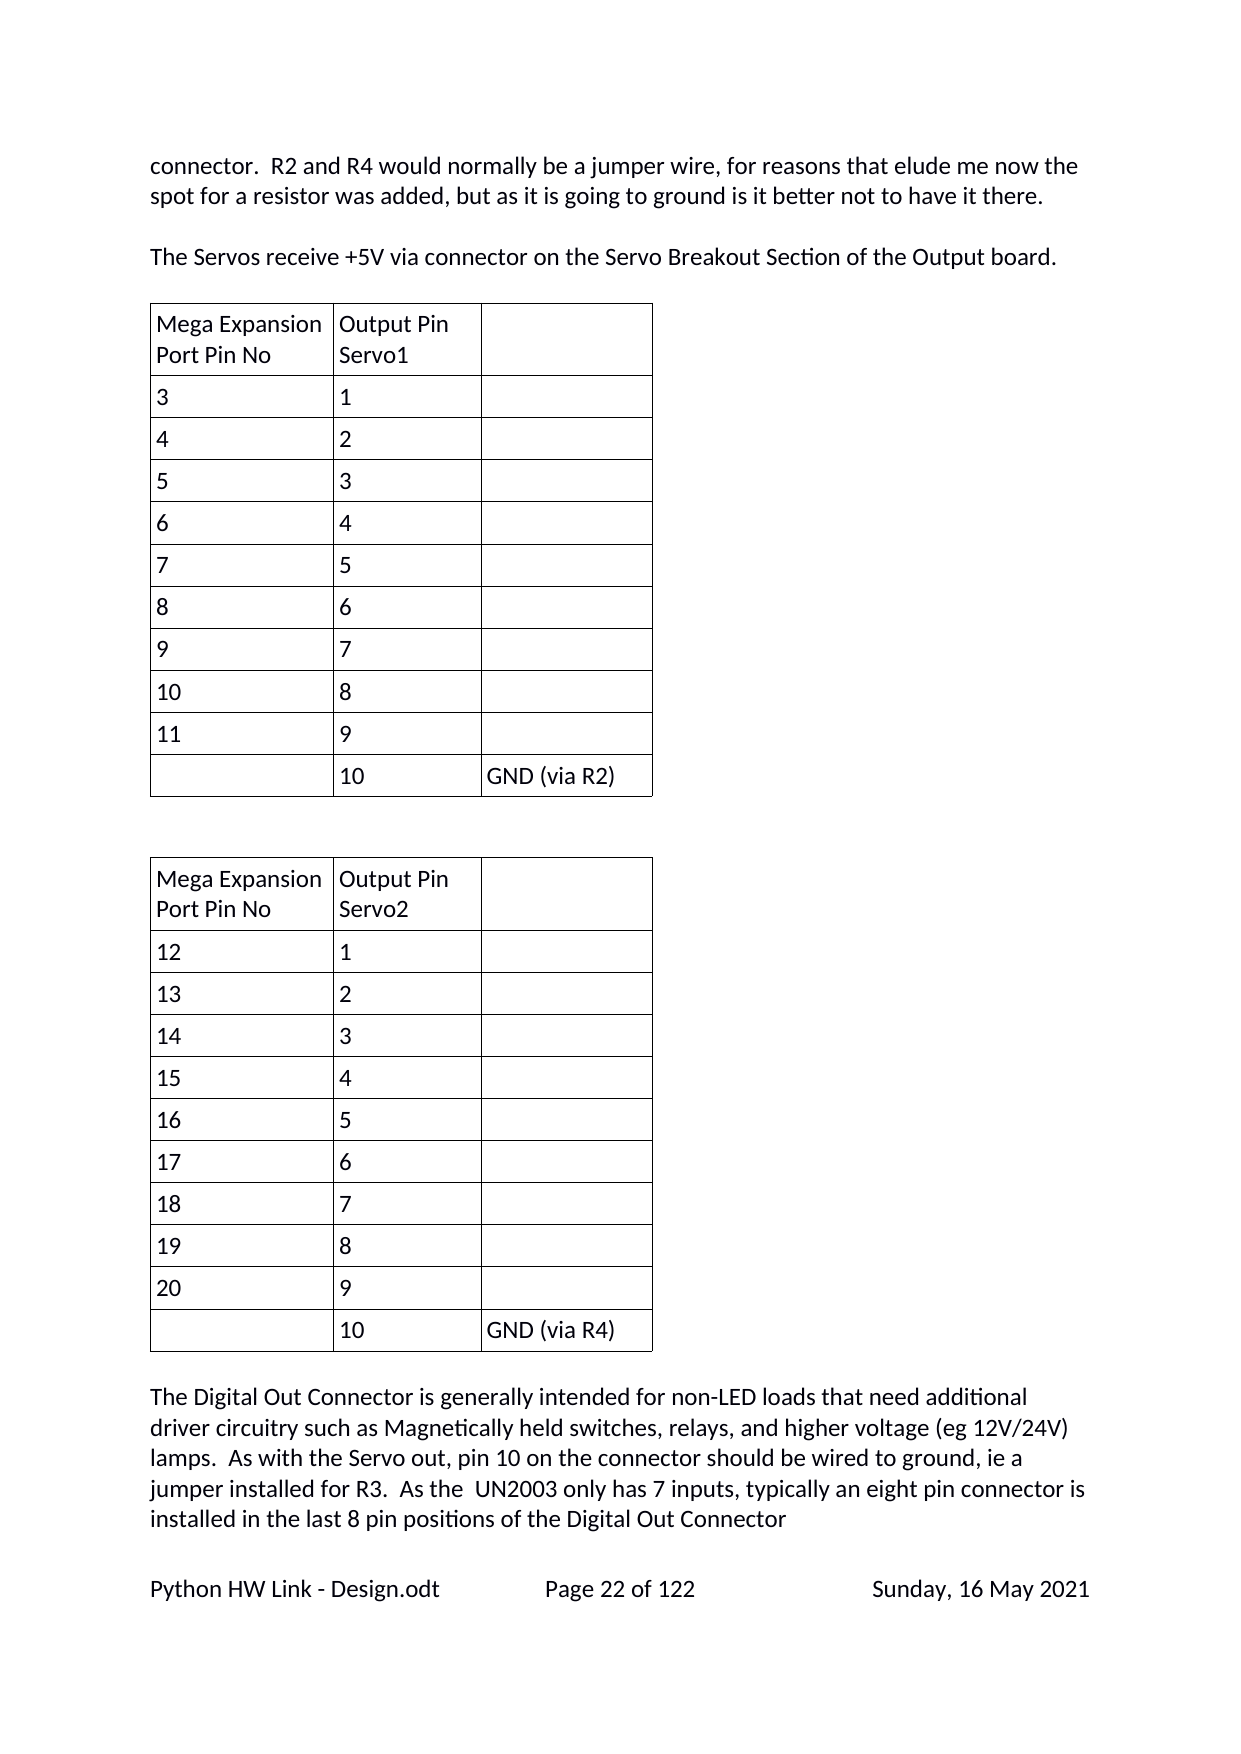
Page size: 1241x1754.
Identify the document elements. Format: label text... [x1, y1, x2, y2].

table_cell [482, 629, 652, 670]
table_cell [151, 1310, 333, 1351]
table_cell 17 [151, 1141, 333, 1182]
table_cell 2 [334, 973, 481, 1014]
table_cell 6 [334, 1141, 481, 1182]
table_cell [482, 671, 652, 712]
table_cell 20 [151, 1267, 333, 1308]
table_cell 9 [151, 629, 333, 670]
table_cell [482, 1057, 652, 1098]
table_cell 5 [334, 545, 481, 586]
table_cell 3 [151, 376, 333, 417]
table_cell [482, 1267, 652, 1308]
table_cell 8 [151, 587, 333, 628]
table_cell [482, 973, 652, 1014]
table_cell [482, 1015, 652, 1056]
table_cell [482, 460, 652, 501]
table_cell 15 [151, 1057, 333, 1098]
table_cell 1 [334, 376, 481, 417]
table_cell GND (via R4) [482, 1310, 652, 1351]
table_cell 18 [151, 1183, 333, 1224]
table_cell 11 [151, 713, 333, 754]
table_cell [482, 1183, 652, 1224]
table_cell 8 [334, 1225, 481, 1266]
table_cell 3 [334, 1015, 481, 1056]
table_header Output Pin Servo2 [334, 858, 481, 930]
table_cell 9 [334, 1267, 481, 1308]
table_cell 16 [151, 1099, 333, 1140]
table_cell 3 [334, 460, 481, 501]
table_cell [482, 1099, 652, 1140]
table_cell [151, 755, 333, 796]
table_cell 10 [334, 755, 481, 796]
table_cell 6 [151, 502, 333, 543]
text The Servos receive +5V via connector on the Servo Breakout Section of the Output board. [150, 242, 1090, 272]
table_cell 1 [334, 931, 481, 972]
table_cell [482, 713, 652, 754]
table_cell 7 [151, 545, 333, 586]
table_header [482, 858, 652, 930]
table_cell [482, 1225, 652, 1266]
table_cell GND (via R2) [482, 755, 652, 796]
table_cell 5 [334, 1099, 481, 1140]
table_cell 12 [151, 931, 333, 972]
table_cell [482, 376, 652, 417]
table_cell 10 [151, 671, 333, 712]
table_header Mega Expansion Port Pin No [151, 858, 333, 930]
table_header Mega Expansion Port Pin No [151, 304, 333, 375]
table_cell 4 [334, 1057, 481, 1098]
table_cell [482, 502, 652, 543]
table_cell [482, 418, 652, 459]
table_cell 7 [334, 629, 481, 670]
table_cell 13 [151, 973, 333, 1014]
table_cell [482, 545, 652, 586]
table_cell [482, 931, 652, 972]
table_cell 7 [334, 1183, 481, 1224]
table_cell [482, 1141, 652, 1182]
table_cell 14 [151, 1015, 333, 1056]
text The Digital Out Connector is generally intended for non-LED loads that need additional driver circuitry such as Magnetically held switches, relays, and higher voltage (eg 12V/24V) lamps. As with the Servo out, pin 10 on the connector should be wired to ground, ie a jumper installed for R3. As the UN2003 only has 7 inputs, typically an eight pin connector is installed in the last 8 pin positions of the Digital Out Connector [150, 1381, 1090, 1534]
table_header Output Pin Servo1 [334, 304, 481, 375]
table_cell 4 [151, 418, 333, 459]
table_cell 6 [334, 587, 481, 628]
table_cell [482, 587, 652, 628]
table_cell 5 [151, 460, 333, 501]
table_cell 10 [334, 1310, 481, 1351]
table_cell 8 [334, 671, 481, 712]
table_cell 2 [334, 418, 481, 459]
table_cell 9 [334, 713, 481, 754]
table_header [482, 304, 652, 375]
table_cell 4 [334, 502, 481, 543]
text connector. R2 and R4 would normally be a jumper wire, for reasons that elude me now the spot for a resistor was added, but as it is going to ground is it better not to have it there. [150, 150, 1090, 211]
table_cell 19 [151, 1225, 333, 1266]
